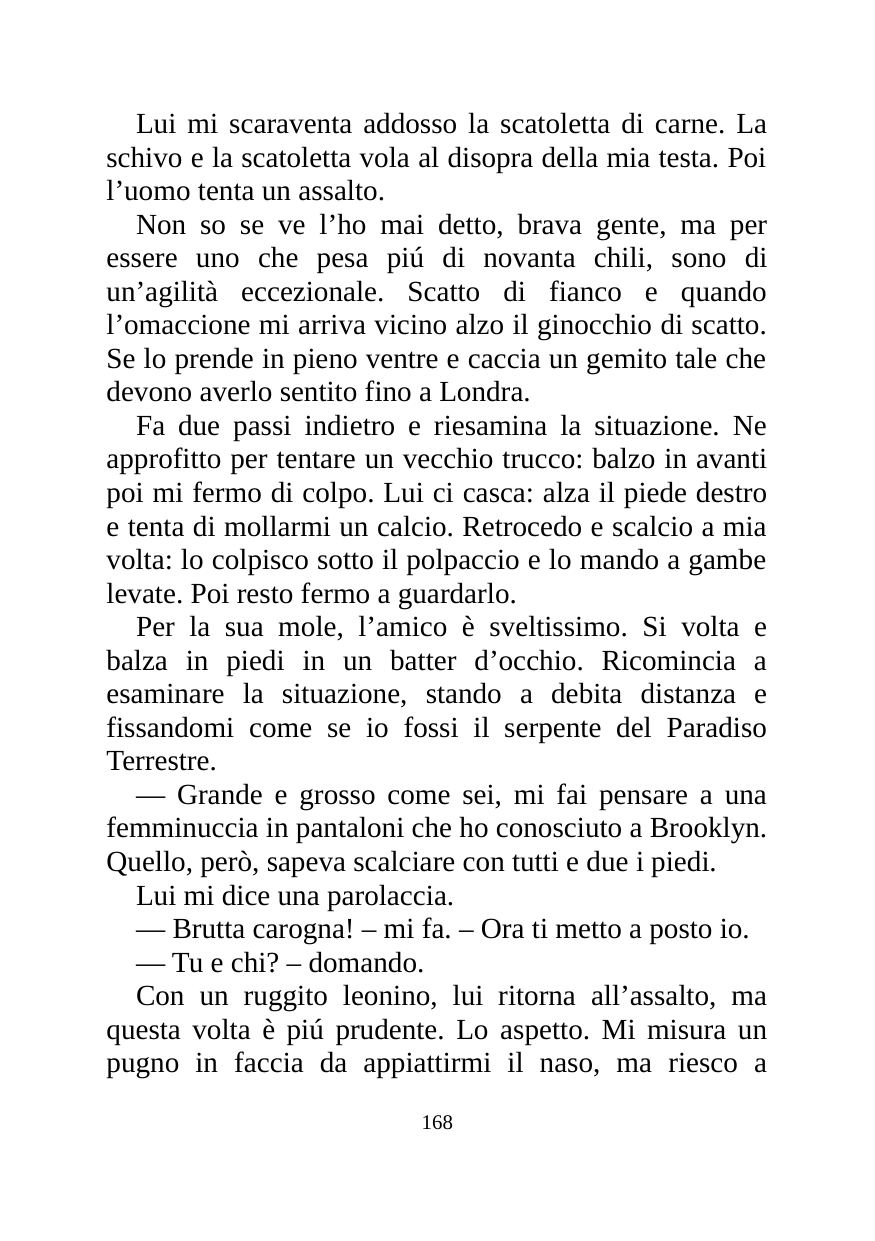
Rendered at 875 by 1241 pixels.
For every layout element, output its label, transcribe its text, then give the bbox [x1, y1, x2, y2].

text — Tu e chi? – domando. [106, 945, 768, 978]
text Lui mi scaraventa addosso la scatoletta di carne. La schivo e la scatoletta vola al disopra della mia testa. Poi l’uomo tenta un assalto. [106, 106, 768, 207]
text Per la sua mole, l’amico è sveltissimo. Si volta e balza in piedi in un batter d’occhio. Ricomincia a esaminare la situazione, stando a debita distanza e fissandomi come se io fossi il serpente del Paradiso Terrestre. [106, 609, 768, 777]
text — Brutta carogna! – mi fa. – Ora ti metto a posto io. [106, 911, 768, 945]
text Lui mi dice una parolaccia. [106, 878, 768, 911]
text Con un ruggito leonino, lui ritorna all’assalto, ma questa volta è piú prudente. Lo aspetto. Mi misura un pugno in faccia da appiattirmi il naso, ma riesco a [106, 978, 768, 1079]
text Fa due passi indietro e riesamina la situazione. Ne approfitto per tentare un vecchio trucco: balzo in avanti poi mi fermo di colpo. Lui ci casca: alza il piede destro e tenta di mollarmi un calcio. Retrocedo e scalcio a mia volta: lo colpisco sotto il polpaccio e lo mando a gambe levate. Poi resto fermo a guardarlo. [106, 408, 768, 609]
text — Grande e grosso come sei, mi fai pensare a una femminuccia in pantaloni che ho conosciuto a Brooklyn. Quello, però, sapeva scalciare con tutti e due i piedi. [106, 777, 768, 878]
text Non so se ve l’ho mai detto, brava gente, ma per essere uno che pesa piú di novanta chili, sono di un’agilità eccezionale. Scatto di fianco e quando l’omaccione mi arriva vicino alzo il ginocchio di scatto. Se lo prende in pieno ventre e caccia un gemito tale che devono averlo sentito fino a Londra. [106, 207, 768, 408]
